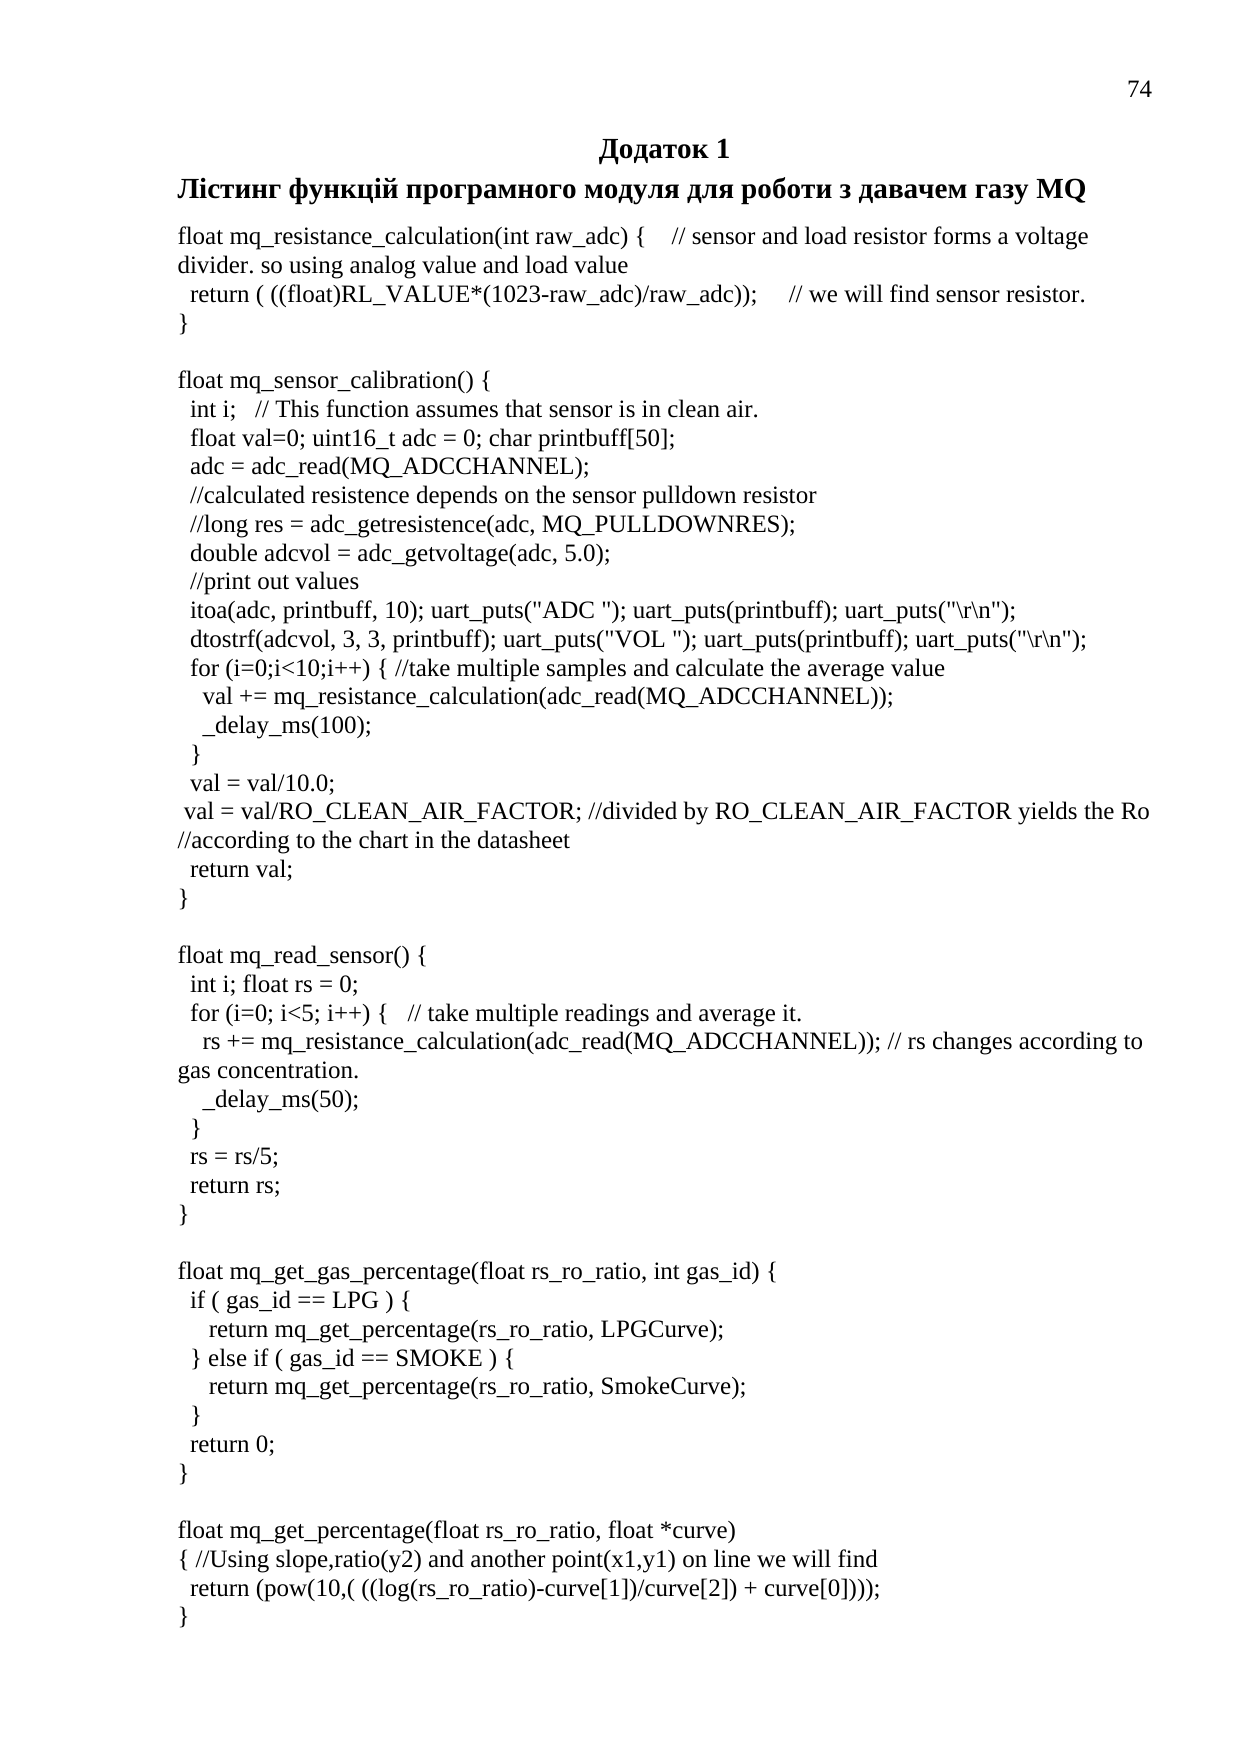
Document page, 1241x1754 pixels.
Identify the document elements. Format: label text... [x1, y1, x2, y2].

text int i; // This function assumes that sensor is in clean air. [177, 394, 1152, 423]
text return rs; [177, 1170, 1152, 1199]
text float mq_resistance_calculation(int raw_adc) { // sensor and load resistor forms a voltage divider. so using analog value and load value [177, 221, 1152, 279]
text itoa(adc, printbuff, 10); uart_puts("ADC "); uart_puts(printbuff); uart_puts("\r\n"); [177, 595, 1152, 624]
text float val=0; uint16_t adc = 0; char printbuff[50]; [177, 423, 1152, 451]
text } [177, 1400, 1152, 1429]
text //print out values [177, 566, 1152, 595]
text } else if ( gas_id == SMOKE ) { [177, 1343, 1152, 1371]
text } [177, 1458, 1152, 1486]
text float mq_get_percentage(float rs_ro_ratio, float *curve) [177, 1515, 1152, 1544]
text } [177, 1601, 1152, 1630]
text return mq_get_percentage(rs_ro_ratio, LPGCurve); [177, 1314, 1152, 1343]
text dtostrf(adcvol, 3, 3, printbuff); uart_puts("VOL "); uart_puts(printbuff); uart_puts("\r\n"); [177, 624, 1152, 653]
text val = val/10.0; [177, 768, 1152, 796]
text rs = rs/5; [177, 1141, 1152, 1170]
text //long res = adc_getresistence(adc, MQ_PULLDOWNRES); [177, 509, 1152, 538]
text return (pow(10,( ((log(rs_ro_ratio)-curve[1])/curve[2]) + curve[0]))); [177, 1573, 1152, 1601]
text int i; float rs = 0; [177, 969, 1152, 998]
text for (i=0; i<5; i++) { // take multiple readings and average it. [177, 998, 1152, 1026]
text val = val/RO_CLEAN_AIR_FACTOR; //divided by RO_CLEAN_AIR_FACTOR yields the Ro [177, 796, 1152, 825]
text val += mq_resistance_calculation(adc_read(MQ_ADCCHANNEL)); [177, 681, 1152, 710]
text Лістинг функцій програмного модуля для роботи з давачем газу MQ [177, 171, 1152, 204]
text //calculated resistence depends on the sensor pulldown resistor [177, 480, 1152, 509]
text return ( ((float)RL_VALUE*(1023-raw_adc)/raw_adc)); // we will find sensor resistor. [177, 279, 1152, 308]
text if ( gas_id == LPG ) { [177, 1285, 1152, 1314]
subtitle Додаток 1 [177, 131, 1152, 165]
text } [177, 1113, 1152, 1141]
text return mq_get_percentage(rs_ro_ratio, SmokeCurve); [177, 1371, 1152, 1400]
text } [177, 883, 1152, 911]
text } [177, 1199, 1152, 1228]
text for (i=0;i<10;i++) { //take multiple samples and calculate the average value [177, 653, 1152, 681]
text rs += mq_resistance_calculation(adc_read(MQ_ADCCHANNEL)); // rs changes according to gas concentration. [177, 1026, 1152, 1084]
text } [177, 308, 1152, 336]
text return val; [177, 854, 1152, 883]
text float mq_read_sensor() { [177, 940, 1152, 969]
text //according to the chart in the datasheet [177, 825, 1152, 854]
text adc = adc_read(MQ_ADCCHANNEL); [177, 451, 1152, 480]
text float mq_get_gas_percentage(float rs_ro_ratio, int gas_id) { [177, 1256, 1152, 1285]
text } [177, 739, 1152, 768]
text double adcvol = adc_getvoltage(adc, 5.0); [177, 538, 1152, 566]
text return 0; [177, 1429, 1152, 1458]
text _delay_ms(50); [177, 1084, 1152, 1113]
text float mq_sensor_calibration() { [177, 365, 1152, 394]
text { //Using slope,ratio(y2) and another point(x1,y1) on line we will find [177, 1544, 1152, 1573]
text _delay_ms(100); [177, 710, 1152, 739]
